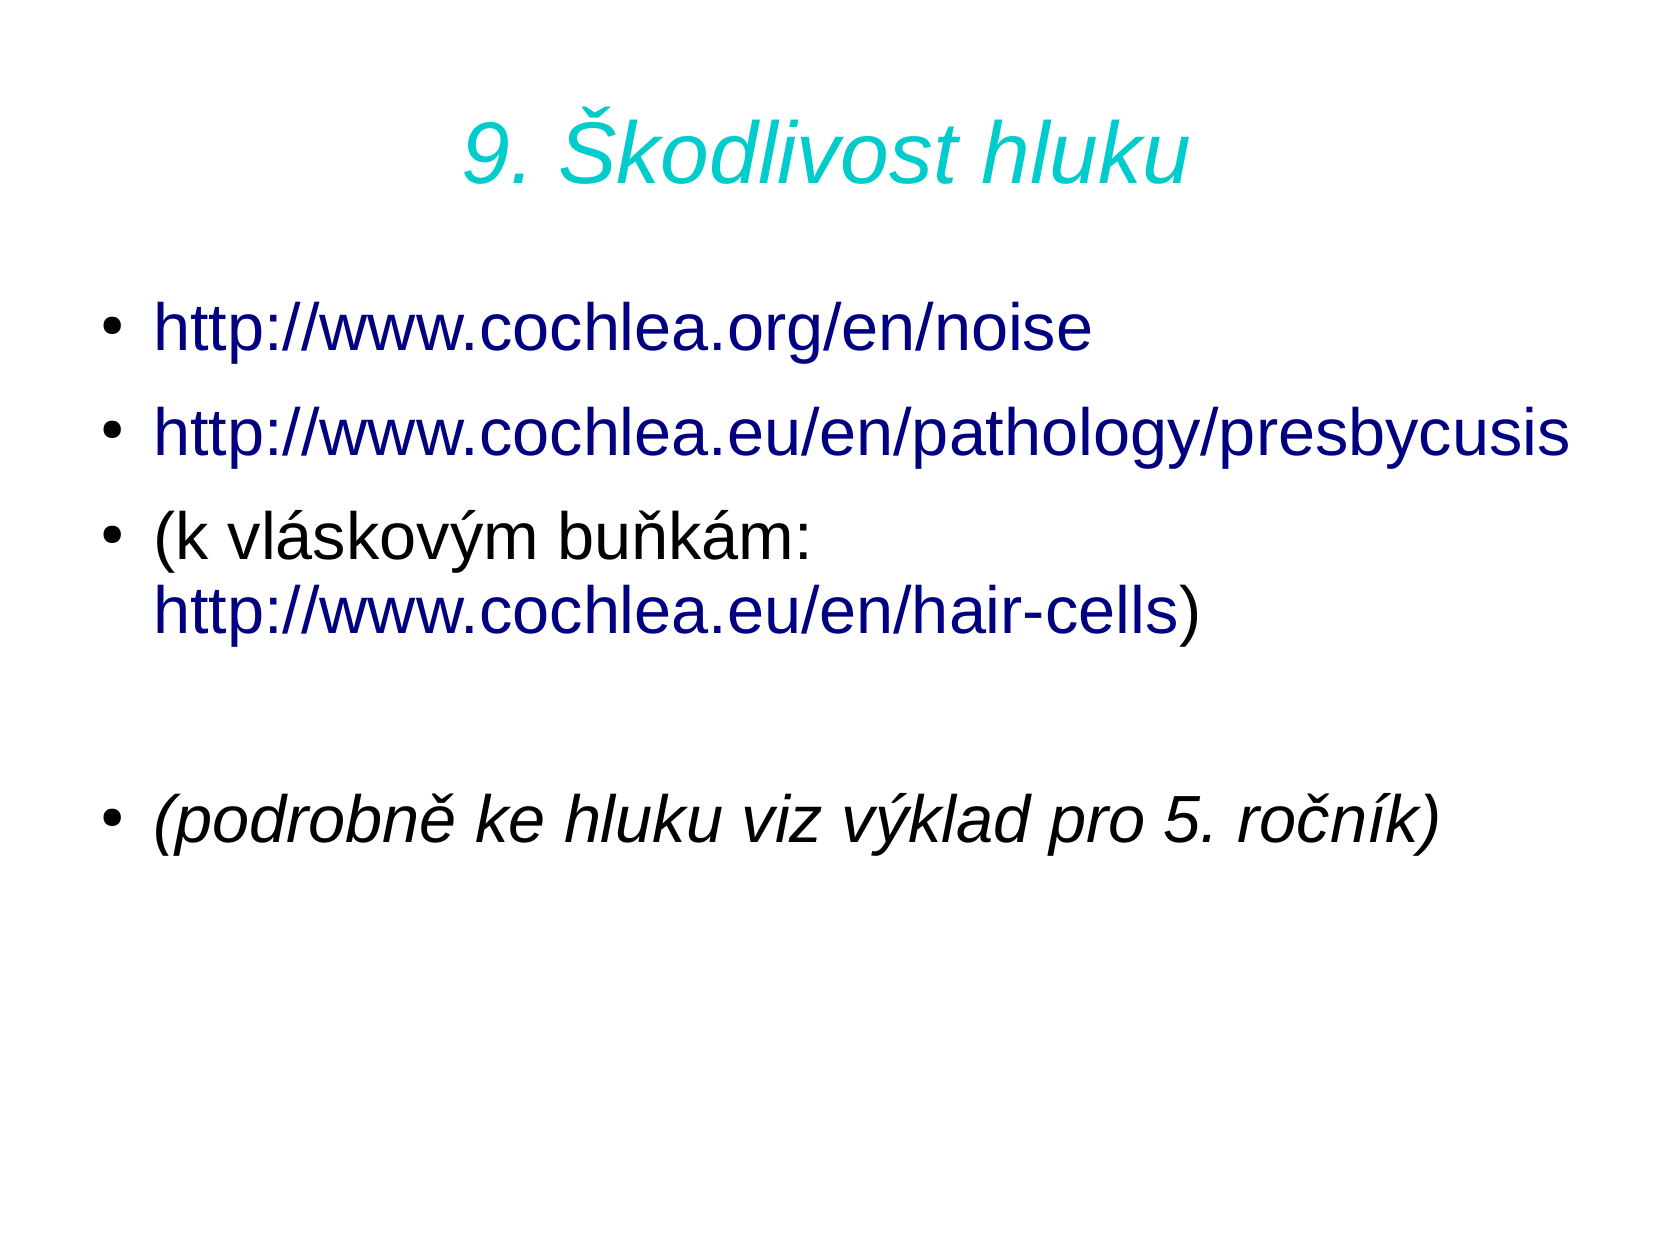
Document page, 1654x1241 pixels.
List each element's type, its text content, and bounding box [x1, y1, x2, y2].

list http://www.cochlea.org/en/noise http://www.cochlea.eu/en/pathology/presbycusis (k vláskovým buňkám: http://www.cochlea.eu/en/hair-cells) (podrobně ke hluku viz výklad pro 5. ročník) [82, 290, 1630, 1123]
title 9. Škodlivost hluku [82, 49, 1571, 257]
